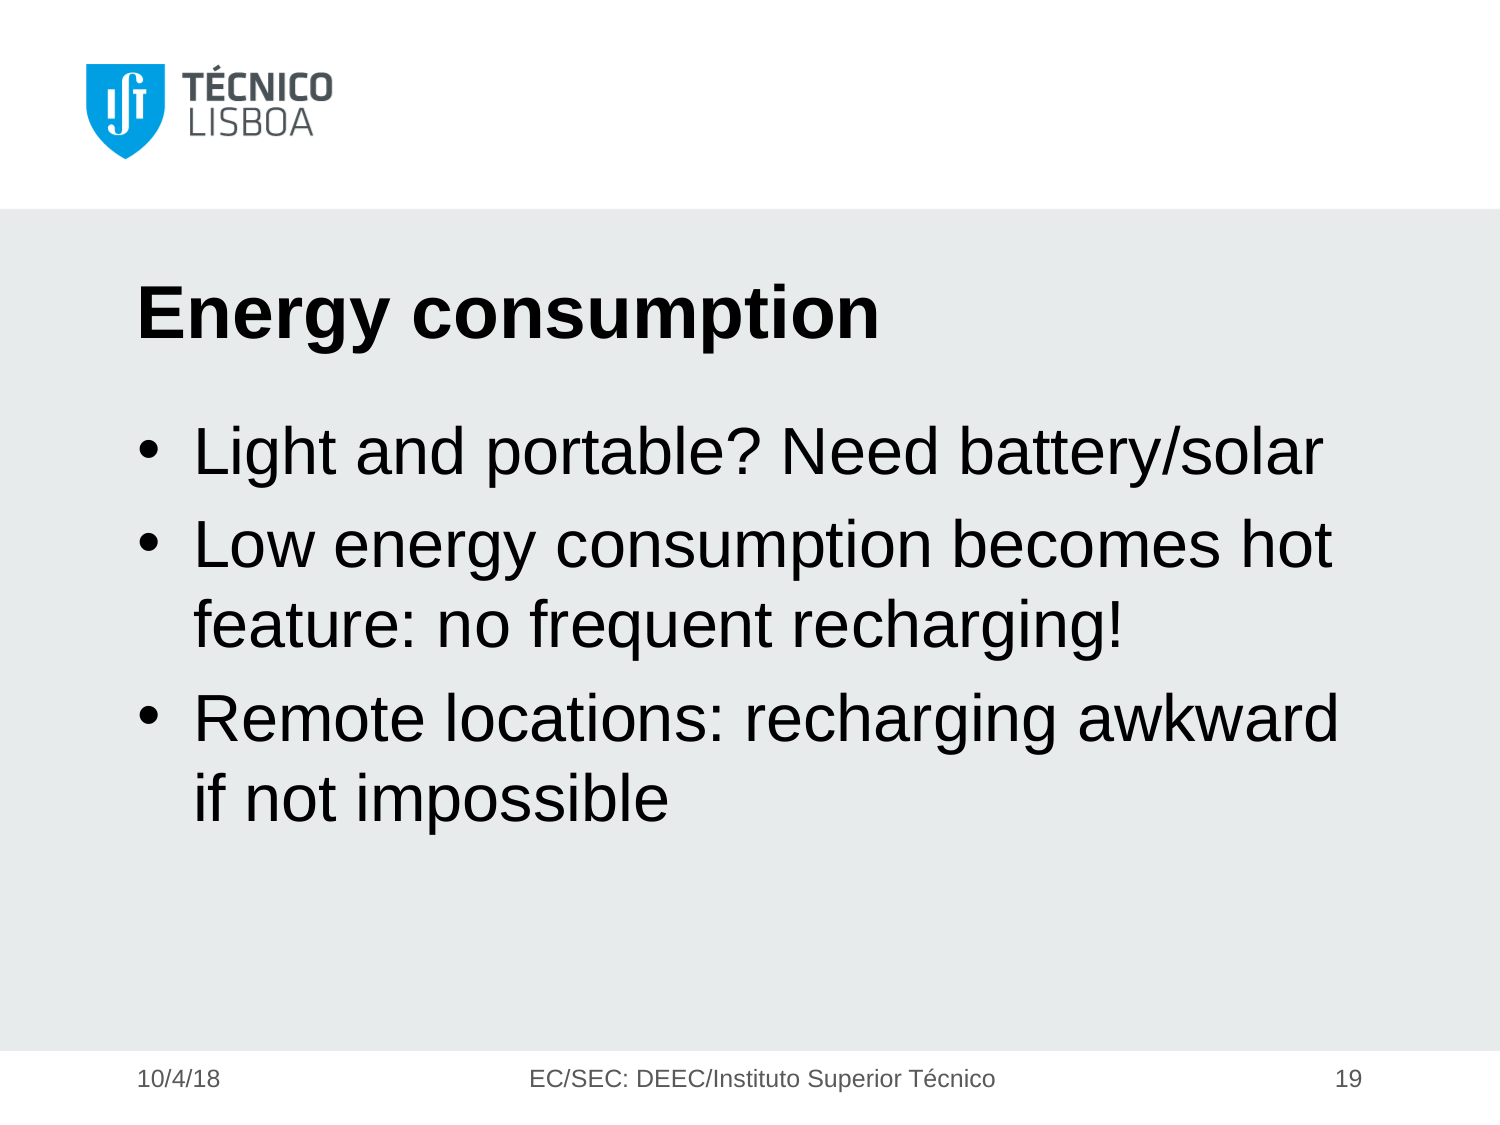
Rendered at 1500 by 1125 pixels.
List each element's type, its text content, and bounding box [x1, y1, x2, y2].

list Light and portable? Need battery/solar Low energy consumption becomes hot feature: no frequent recharging! Remote locations: recharging awkward if not impossible [121, 400, 1378, 1005]
title Energy consumption [121, 237, 1378, 381]
slide_number [1077, 1052, 1378, 1103]
slide_number 10/4/18 [121, 1052, 425, 1103]
footer EC/SEC: DEEC/Instituto Superior Técnico [512, 1052, 1021, 1103]
picture [0, 0, 1500, 1125]
